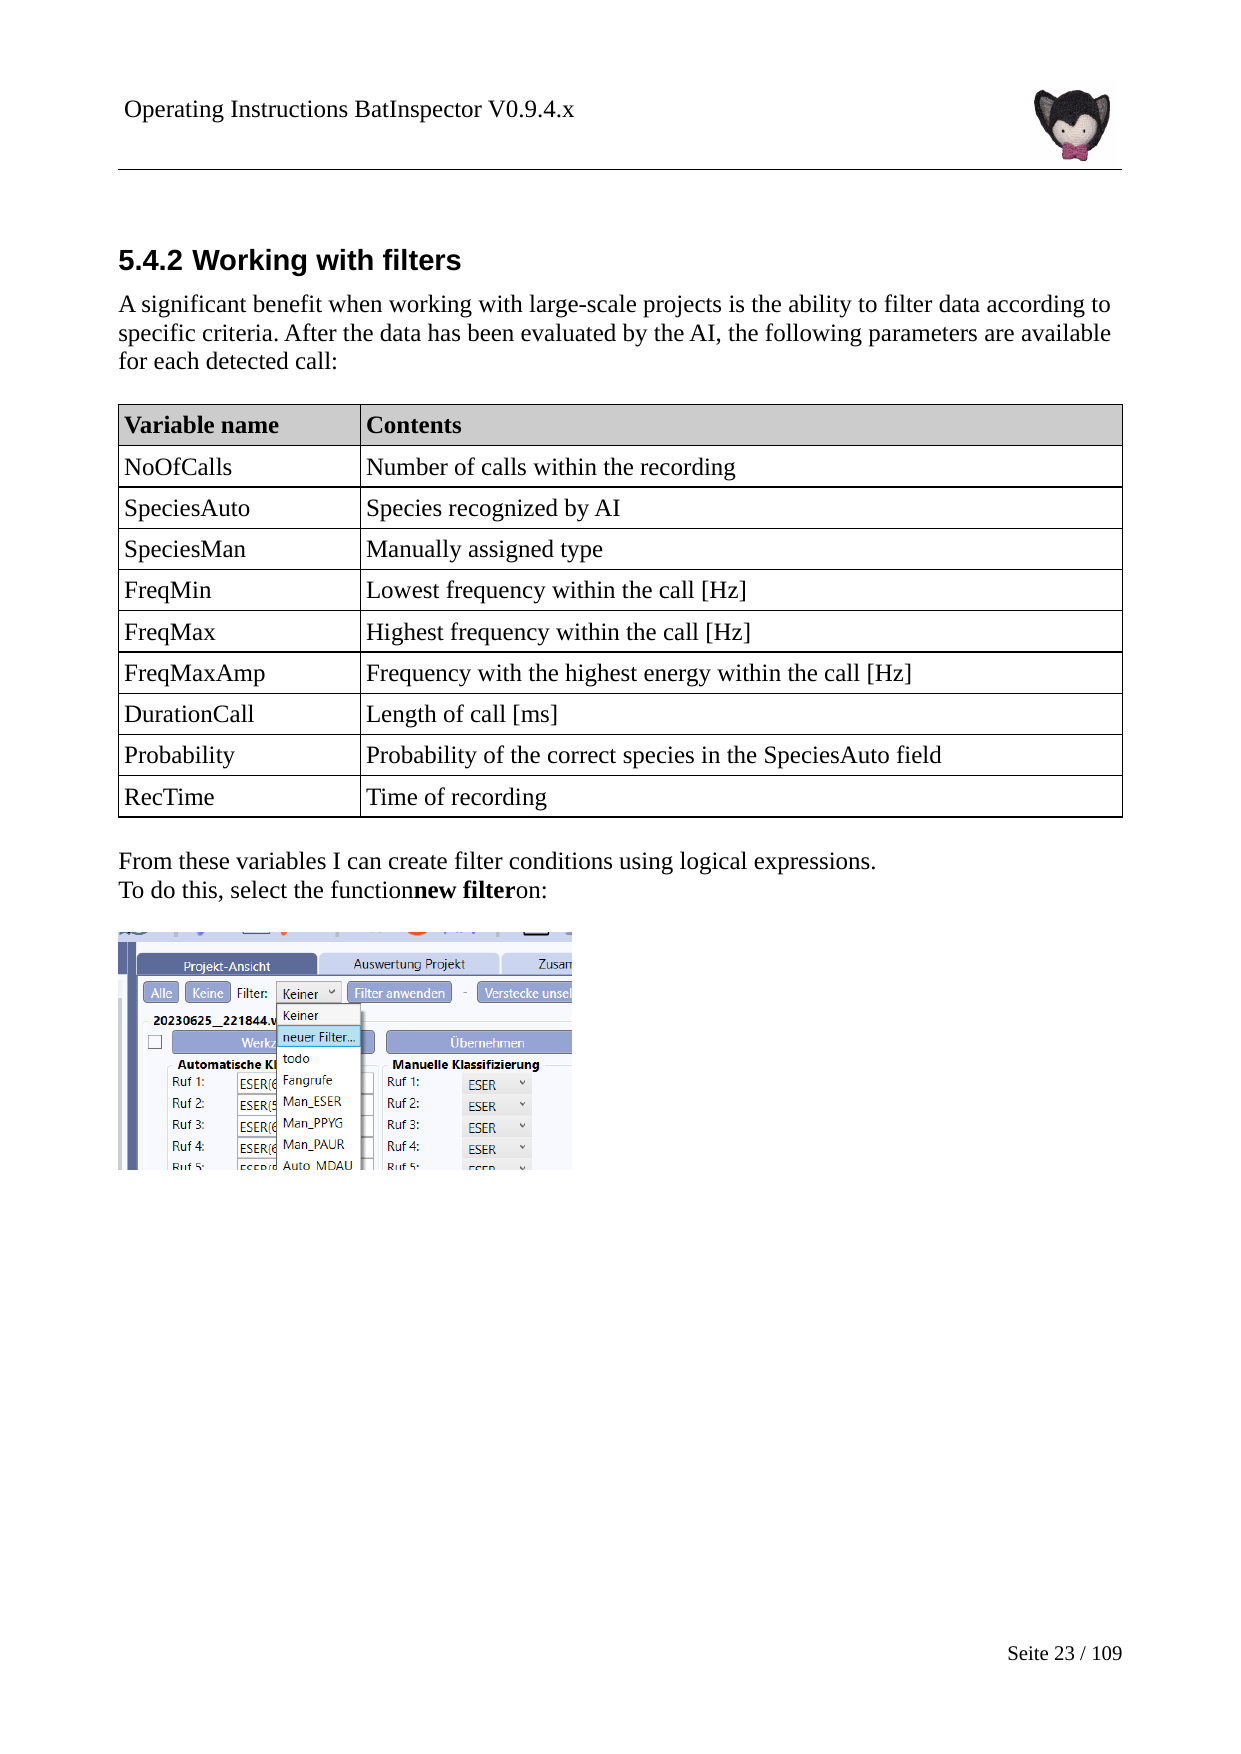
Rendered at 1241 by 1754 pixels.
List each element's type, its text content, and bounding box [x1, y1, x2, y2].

table_cell Probability [119, 735, 360, 775]
picture [118, 932, 572, 1170]
table_header Variable name [119, 405, 360, 445]
text To do this, select the functionnew filteron: [118, 875, 1122, 904]
table_cell Manually assigned type [361, 529, 1122, 569]
table_cell Lowest frequency within the call [Hz] [361, 570, 1122, 610]
subtitle Working with filters [118, 243, 1122, 276]
table_cell Time of recording [361, 776, 1122, 816]
table_cell FreqMaxAmp [119, 653, 360, 693]
text From these variables I can create filter conditions using logical expressions. [118, 846, 1122, 875]
table_cell NoOfCalls [119, 446, 360, 486]
table_cell Highest frequency within the call [Hz] [361, 611, 1122, 651]
table_cell FreqMax [119, 611, 360, 651]
table_cell Species recognized by AI [361, 488, 1122, 528]
table_cell Length of call [ms] [361, 694, 1122, 734]
table_cell RecTime [119, 776, 360, 816]
table_cell Frequency with the highest energy within the call [Hz] [361, 653, 1122, 693]
picture [1030, 80, 1119, 169]
table_cell Number of calls within the recording [361, 446, 1122, 486]
table_cell SpeciesAuto [119, 488, 360, 528]
table_cell SpeciesMan [119, 529, 360, 569]
table_cell Probability of the correct species in the SpeciesAuto field [361, 735, 1122, 775]
text A significant benefit when working with large-scale projects is the ability to filter data according to specific criteria. After the data has been evaluated by the AI, the following parameters are available for each detected call: [118, 289, 1122, 375]
table_header Contents [361, 405, 1122, 445]
table_cell DurationCall [119, 694, 360, 734]
table_cell FreqMin [119, 570, 360, 610]
